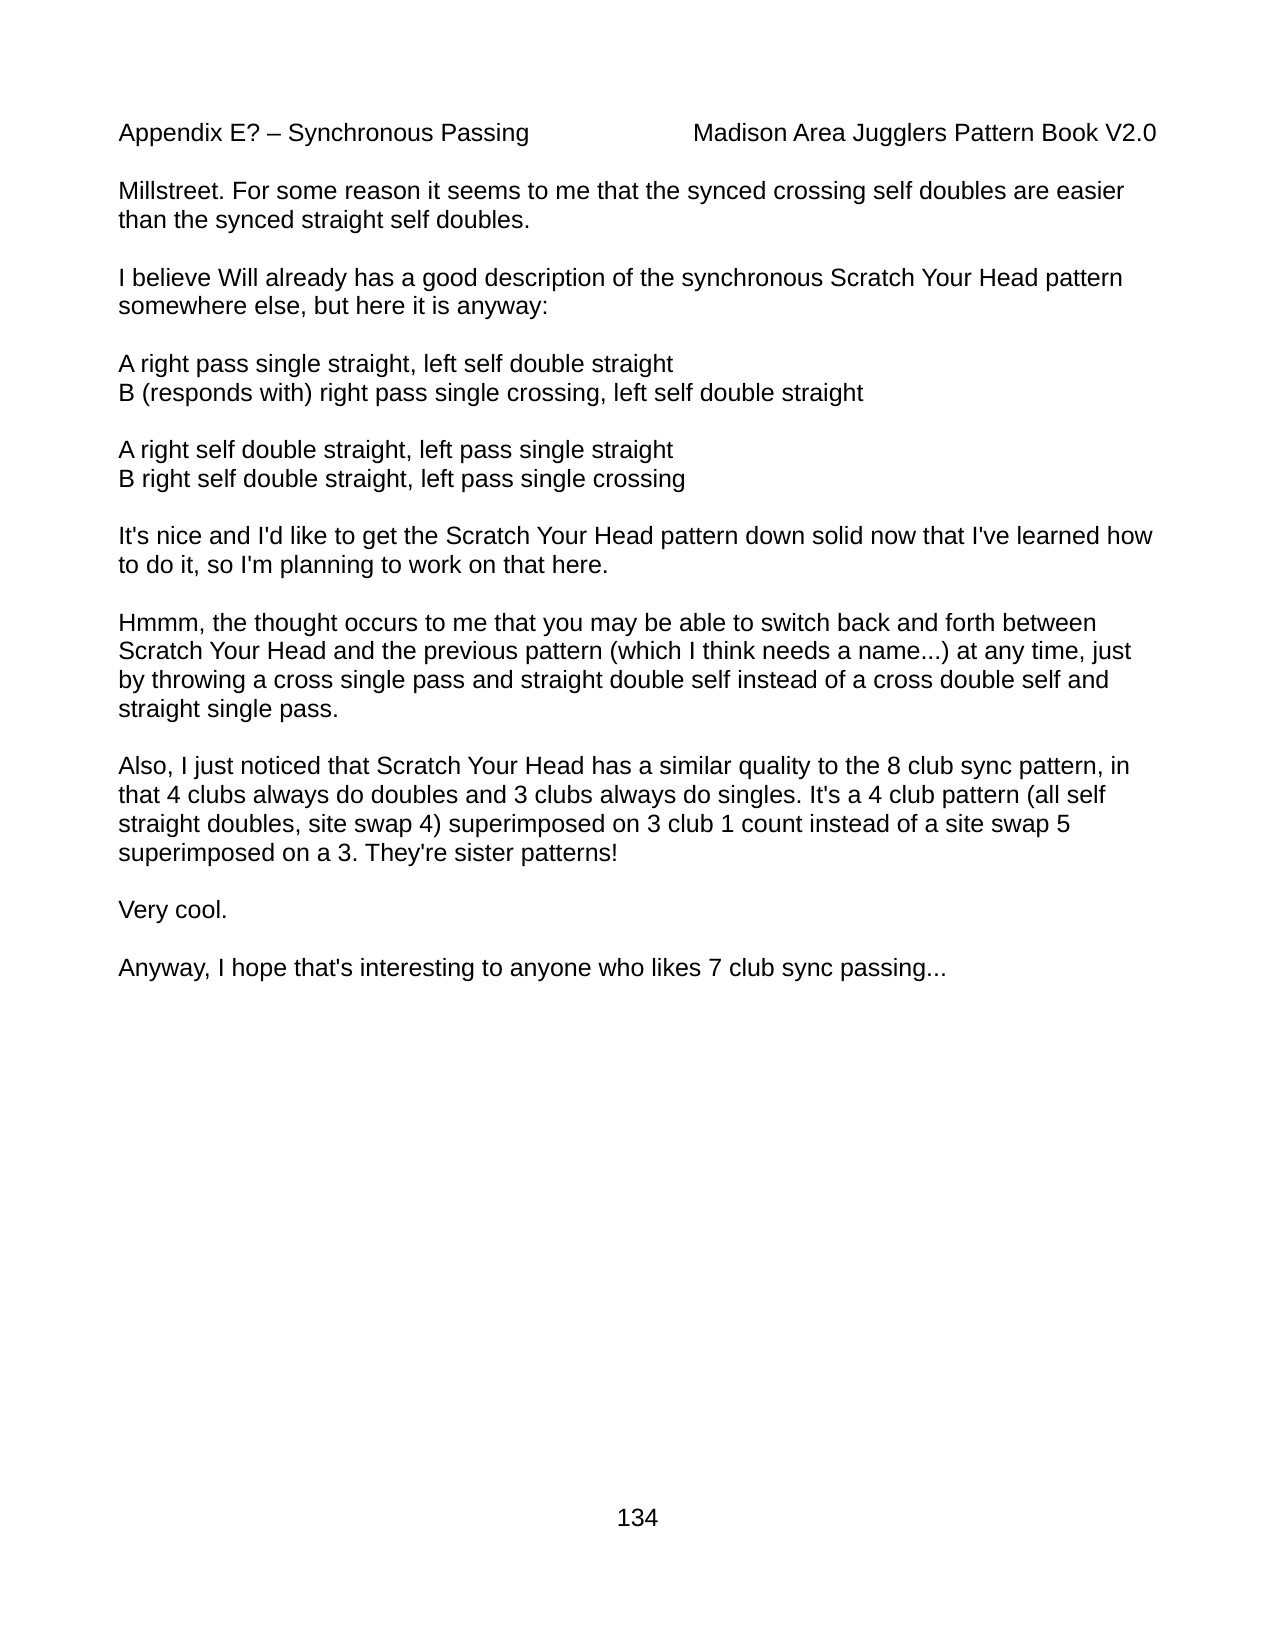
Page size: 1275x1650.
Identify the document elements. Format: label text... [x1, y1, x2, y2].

text B right self double straight, left pass single crossing [118, 464, 1157, 493]
text I believe Will already has a good description of the synchronous Scratch Your Head pattern somewhere else, but here it is anyway: [118, 263, 1157, 320]
text Also, I just noticed that Scratch Your Head has a similar quality to the 8 club sync pattern, in that 4 clubs always do doubles and 3 clubs always do singles. It's a 4 club pattern (all self straight doubles, site swap 4) superimposed on 3 club 1 count instead of a site swap 5 superimposed on a 3. They're sister patterns! [118, 751, 1157, 866]
text Anyway, I hope that's interesting to anyone who likes 7 club sync passing... [118, 953, 1157, 981]
text Millstreet. For some reason it seems to me that the synced crossing self doubles are easier than the synced straight self doubles. [118, 176, 1157, 234]
text B (responds with) right pass single crossing, left self double straight [118, 378, 1157, 406]
text A right pass single straight, left self double straight [118, 349, 1157, 378]
text Hmmm, the thought occurs to me that you may be able to switch back and forth between Scratch Your Head and the previous pattern (which I think needs a name...) at any time, just by throwing a cross single pass and straight double self instead of a cross double self and straight single pass. [118, 608, 1157, 723]
text Very cool. [118, 895, 1157, 924]
text It's nice and I'd like to get the Scratch Your Head pattern down solid now that I've learned how to do it, so I'm planning to work on that here. [118, 521, 1157, 579]
text A right self double straight, left pass single straight [118, 435, 1157, 464]
